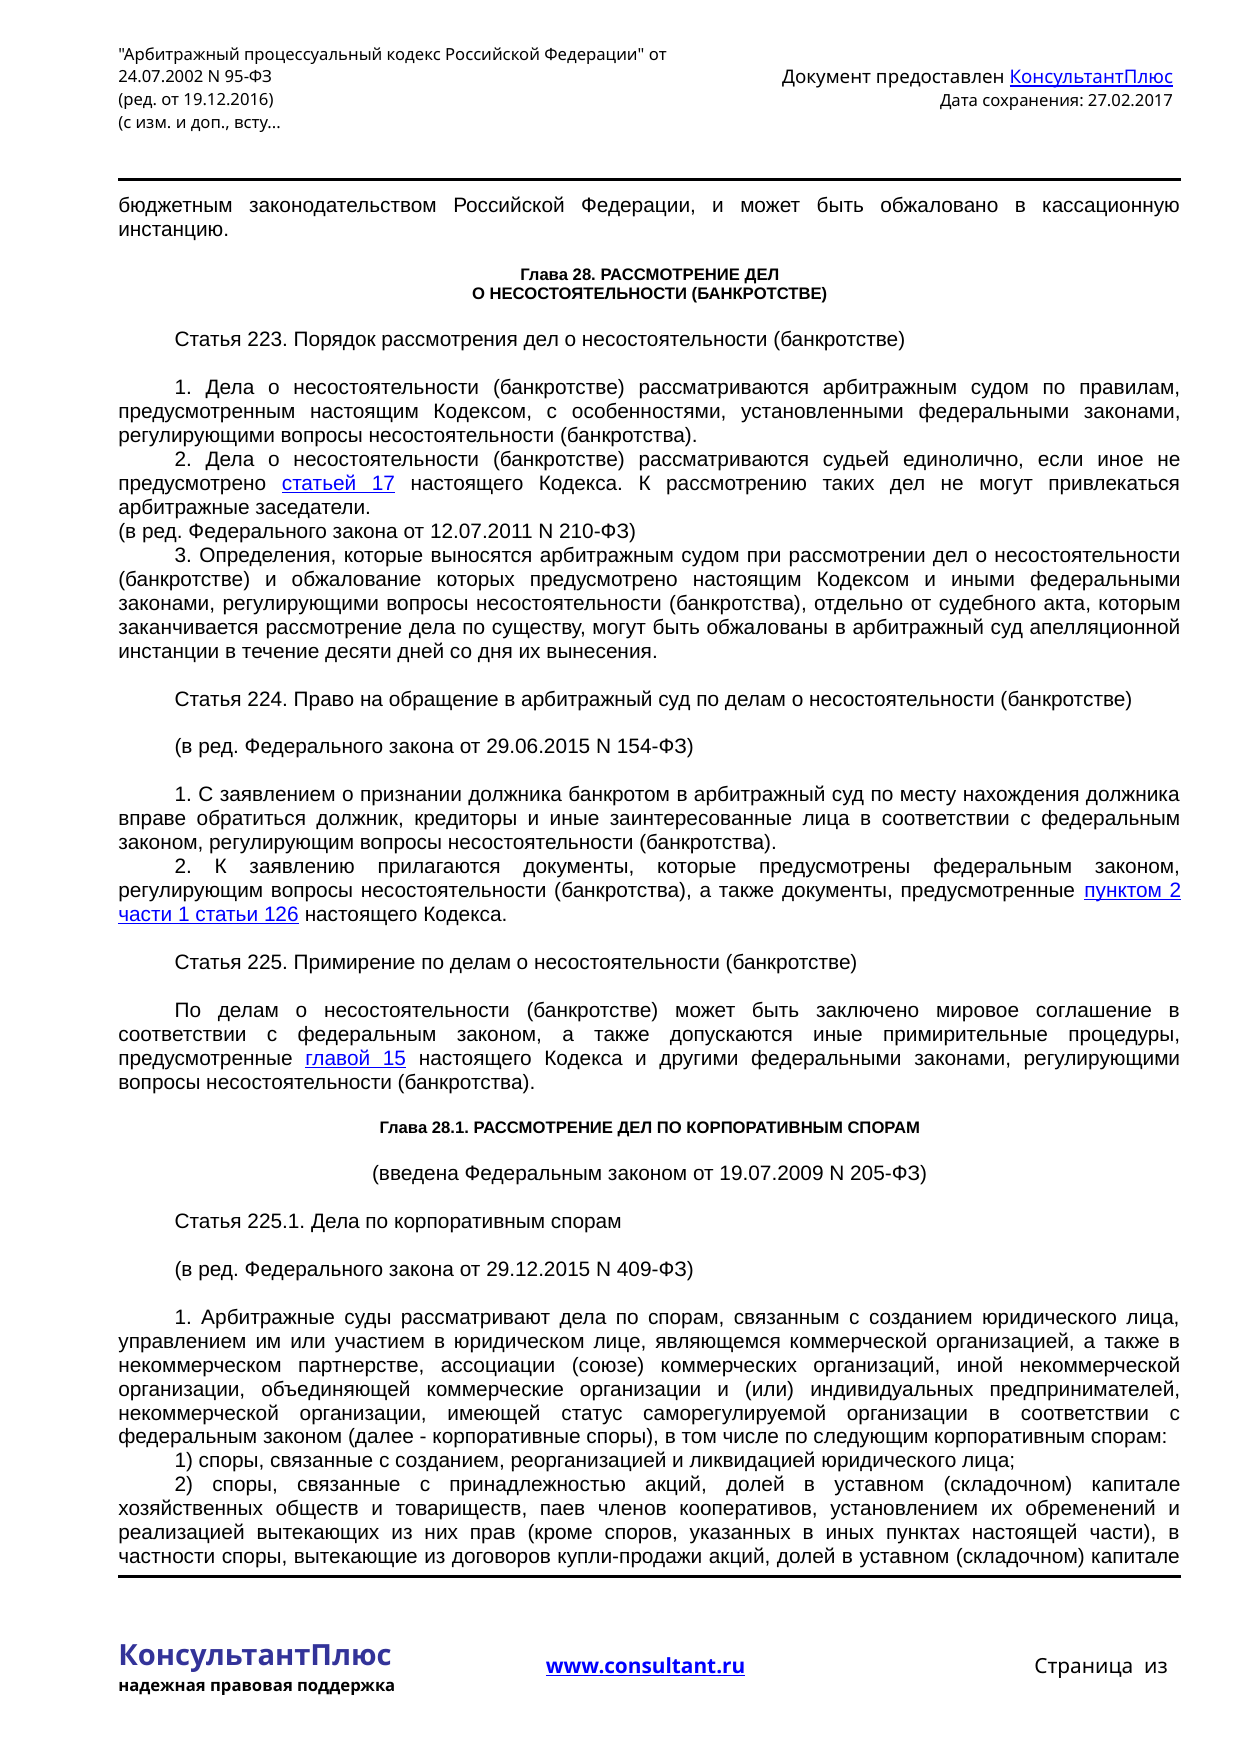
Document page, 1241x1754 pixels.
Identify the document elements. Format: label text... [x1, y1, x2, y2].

subtitle Статья 224. Право на обращение в арбитражный суд по делам о несостоятельности (банкротстве) [118, 686, 1181, 710]
text По делам о несостоятельности (банкротстве) может быть заключено мировое соглашение в соответствии с федеральным законом, а также допускаются иные примирительные процедуры, предусмотренные главой 15 настоящего Кодекса и другими федеральными законами, регулирующими вопросы несостоятельности (банкротства). [118, 998, 1181, 1094]
text (в ред. Федерального закона от 12.07.2011 N 210-ФЗ) [118, 519, 1181, 543]
text бюджетным законодательством Российской Федерации, и может быть обжаловано в кассационную инстанцию. [118, 193, 1181, 241]
text (в ред. Федерального закона от 29.06.2015 N 154-ФЗ) [118, 734, 1181, 758]
subtitle Статья 223. Порядок рассмотрения дел о несостоятельности (банкротстве) [118, 327, 1181, 351]
title Глава 28. РАССМОТРЕНИЕ ДЕЛ [118, 265, 1181, 284]
text (введена Федеральным законом от 19.07.2009 N 205-ФЗ) [118, 1161, 1181, 1185]
text 1. С заявлением о признании должника банкротом в арбитражный суд по месту нахождения должника вправе обратиться должник, кредиторы и иные заинтересованные лица в соответствии с федеральным законом, регулирующим вопросы несостоятельности (банкротства). [118, 782, 1181, 854]
subtitle Статья 225. Примирение по делам о несостоятельности (банкротстве) [118, 950, 1181, 974]
title Глава 28.1. РАССМОТРЕНИЕ ДЕЛ ПО КОРПОРАТИВНЫМ СПОРАМ [118, 1118, 1181, 1137]
text 1) споры, связанные с созданием, реорганизацией и ликвидацией юридического лица; [118, 1448, 1181, 1472]
text (в ред. Федерального закона от 29.12.2015 N 409-ФЗ) [118, 1257, 1181, 1281]
text 3. Определения, которые выносятся арбитражным судом при рассмотрении дел о несостоятельности (банкротстве) и обжалование которых предусмотрено настоящим Кодексом и иными федеральными законами, регулирующими вопросы несостоятельности (банкротства), отдельно от судебного акта, которым заканчивается рассмотрение дела по существу, могут быть обжалованы в арбитражный суд апелляционной инстанции в течение десяти дней со дня их вынесения. [118, 543, 1181, 662]
subtitle Статья 225.1. Дела по корпоративным спорам [118, 1209, 1181, 1233]
text 2. К заявлению прилагаются документы, которые предусмотрены федеральным законом, регулирующим вопросы несостоятельности (банкротства), а также документы, предусмотренные пунктом 2 части 1 статьи 126 настоящего Кодекса. [118, 854, 1181, 926]
text 1. Дела о несостоятельности (банкротстве) рассматриваются арбитражным судом по правилам, предусмотренным настоящим Кодексом, с особенностями, установленными федеральными законами, регулирующими вопросы несостоятельности (банкротства). [118, 375, 1181, 447]
text 2. Дела о несостоятельности (банкротстве) рассматриваются судьей единолично, если иное не предусмотрено статьей 17 настоящего Кодекса. К рассмотрению таких дел не могут привлекаться арбитражные заседатели. [118, 447, 1181, 519]
text 1. Арбитражные суды рассматривают дела по спорам, связанным с созданием юридического лица, управлением им или участием в юридическом лице, являющемся коммерческой организацией, а также в некоммерческом партнерстве, ассоциации (союзе) коммерческих организаций, иной некоммерческой организации, объединяющей коммерческие организации и (или) индивидуальных предпринимателей, некоммерческой организации, имеющей статус саморегулируемой организации в соответствии с федеральным законом (далее - корпоративные споры), в том числе по следующим корпоративным спорам: [118, 1304, 1181, 1448]
title О НЕСОСТОЯТЕЛЬНОСТИ (БАНКРОТСТВЕ) [118, 284, 1181, 303]
text 2) споры, связанные с принадлежностью акций, долей в уставном (складочном) капитале хозяйственных обществ и товариществ, паев членов кооперативов, установлением их обременений и реализацией вытекающих из них прав (кроме споров, указанных в иных пунктах настоящей части), в частности споры, вытекающие из договоров купли-продажи акций, долей в уставном (складочном) капитале [118, 1472, 1181, 1568]
